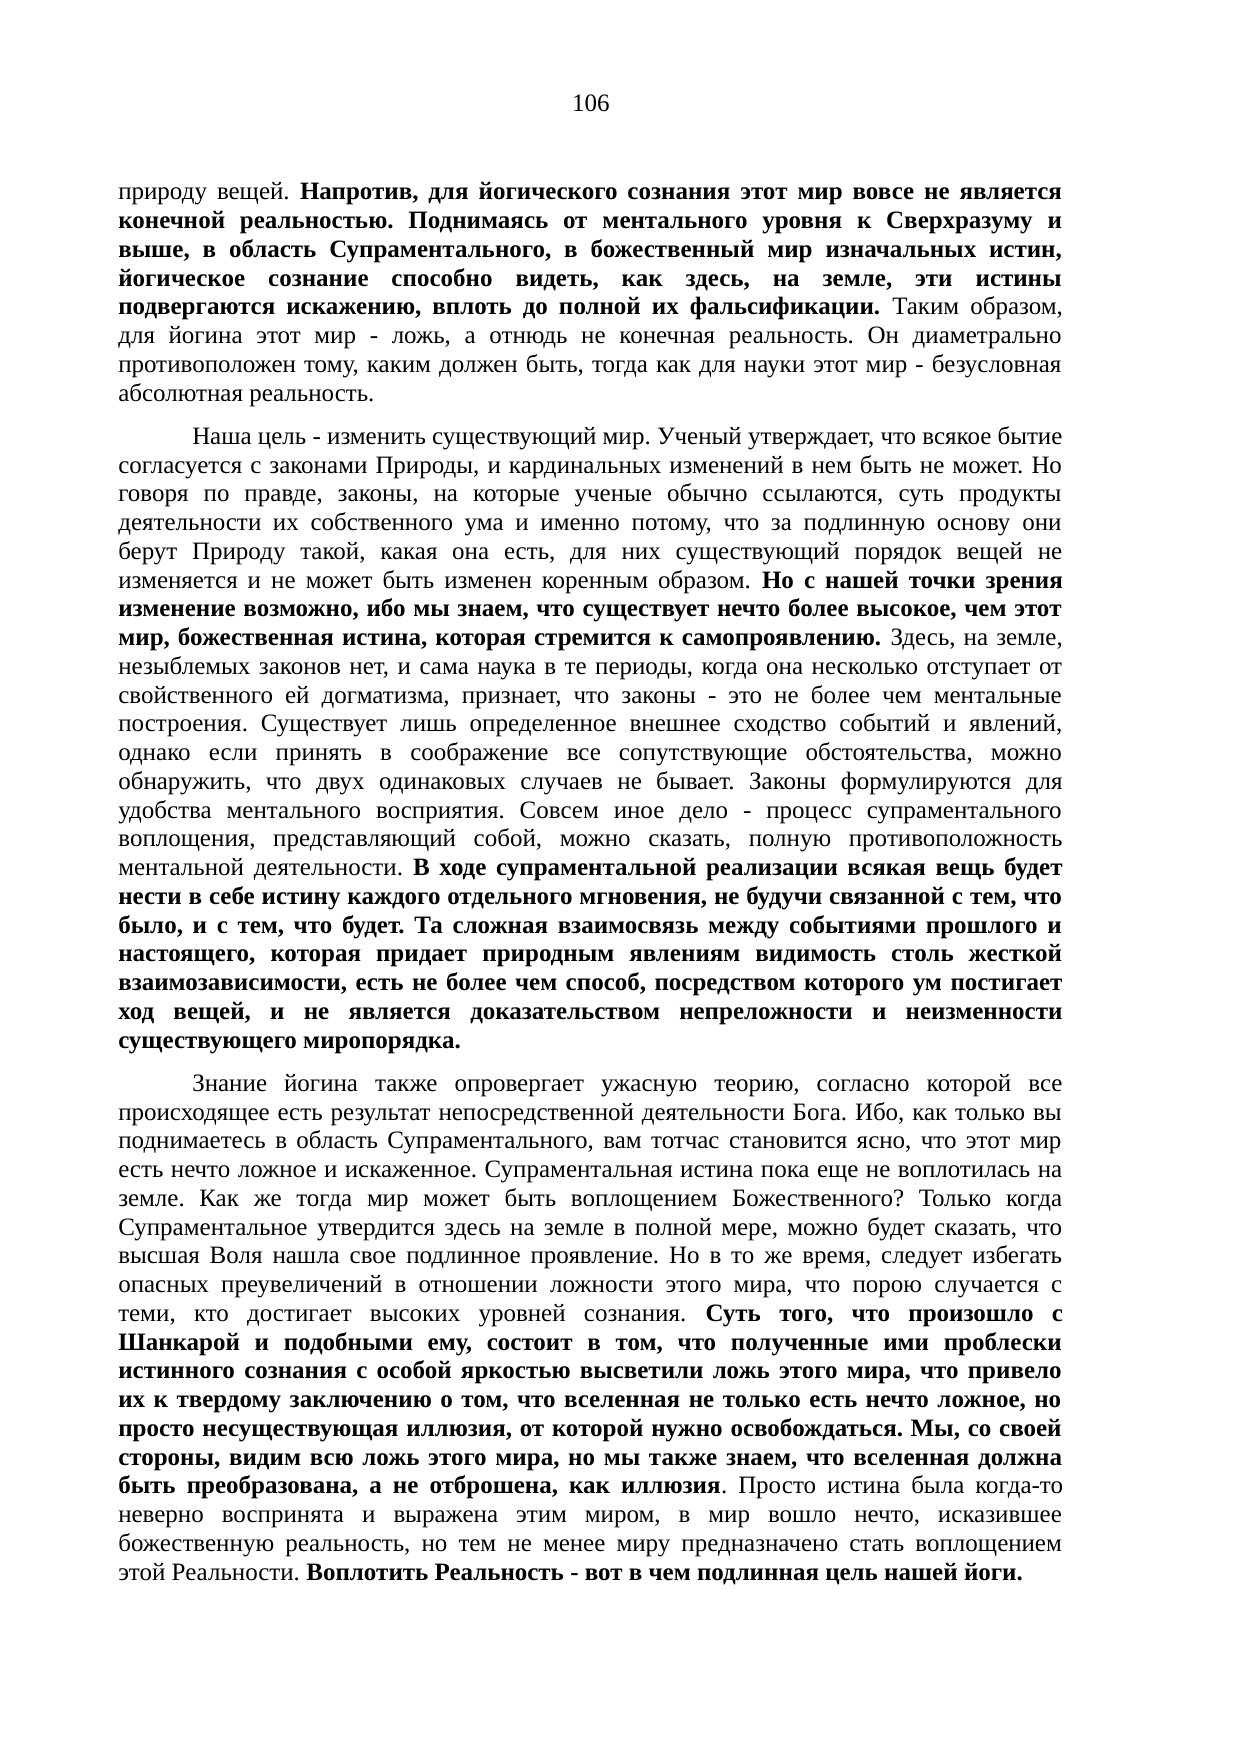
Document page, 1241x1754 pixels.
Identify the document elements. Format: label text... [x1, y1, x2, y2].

text Знание йогина также опровергает ужасную теорию, согласно которой все происходящее есть результат непосредственной деятельности Бога. Ибо, как только вы поднимаетесь в область Супраментального, вам тотчас становится ясно, что этот мир есть нечто ложное и искаженное. Супраментальная истина пока еще не воплотилась на земле. Как же тогда мир может быть воплощением Божественного? Только когда Супраментальное утвердится здесь на земле в полной мере, можно будет сказать, что высшая Воля нашла свое подлинное проявление. Но в то же время, следует избегать опасных преувеличений в отношении ложности этого мира, что порою случается с теми, кто достигает высоких уровней сознания. Суть того, что произошло с Шанкарой и подобными ему, состоит в том, что полученные ими проблески истинного сознания с особой яркостью высветили ложь этого мира, что привело их к твердому заключению о том, что вселенная не только есть нечто ложное, но просто несуществующая иллюзия, от которой нужно освобождаться. Мы, со своей стороны, видим всю ложь этого мира, но мы также знаем, что вселенная должна быть преобразована, а не отброшена, как иллюзия. Просто истина была когда-то неверно воспринята и выражена этим миром, в мир вошло нечто, исказившее божественную реальность, но тем не менее миру предназначено стать воплощением этой Реальности. Воплотить Реальность - вот в чем подлинная цель нашей йоги. [118, 1068, 1063, 1586]
text природу вещей. Напротив, для йогического сознания этот мир вовсе не является конечной реальностью. Поднимаясь от ментального уровня к Сверхразуму и выше, в область Супраментального, в божественный мир изначальных истин, йогическое сознание способно видеть, как здесь, на земле, эти истины подвергаются искажению, вплоть до полной их фальсификации. Таким образом, для йогина этот мир - ложь, а отнюдь не конечная реальность. Он диаметрально противоположен тому, каким должен быть, тогда как для науки этот мир - безусловная абсолютная реальность. [118, 176, 1063, 406]
text Наша цель - изменить существующий мир. Ученый утверждает, что всякое бытие согласуется с законами Природы, и кардинальных изменений в нем быть не может. Но говоря по правде, законы, на которые ученые обычно ссылаются, суть продукты деятельности их собственного ума и именно потому, что за подлинную основу они берут Природу такой, какая она есть, для них существующий порядок вещей не изменяется и не может быть изменен коренным образом. Но с нашей точки зрения изменение возможно, ибо мы знаем, что существует нечто более высокое, чем этот мир, божественная истина, которая стремится к самопроявлению. Здесь, на земле, незыблемых законов нет, и сама наука в те периоды, когда она несколько отступает от свойственного ей догматизма, признает, что законы - это не более чем ментальные построения. Существует лишь определенное внешнее сходство событий и явлений, однако если принять в соображение все сопутствующие обстоятельства, можно обнаружить, что двух одинаковых случаев не бывает. Законы формулируются для удобства ментального восприятия. Совсем иное дело - процесс супраментального воплощения, представляющий собой, можно сказать, полную противоположность ментальной деятельности. В ходе супраментальной реализации всякая вещь будет нести в себе истину каждого отдельного мгновения, не будучи связанной с тем, что было, и с тем, что будет. Та сложная взаимосвязь между событиями прошлого и настоящего, которая придает природным явлениям видимость столь жесткой взаимозависимости, есть не более чем способ, посредством которого ум постигает ход вещей, и не является доказательством непреложности и неизменности существующего миропорядка. [118, 421, 1063, 1053]
